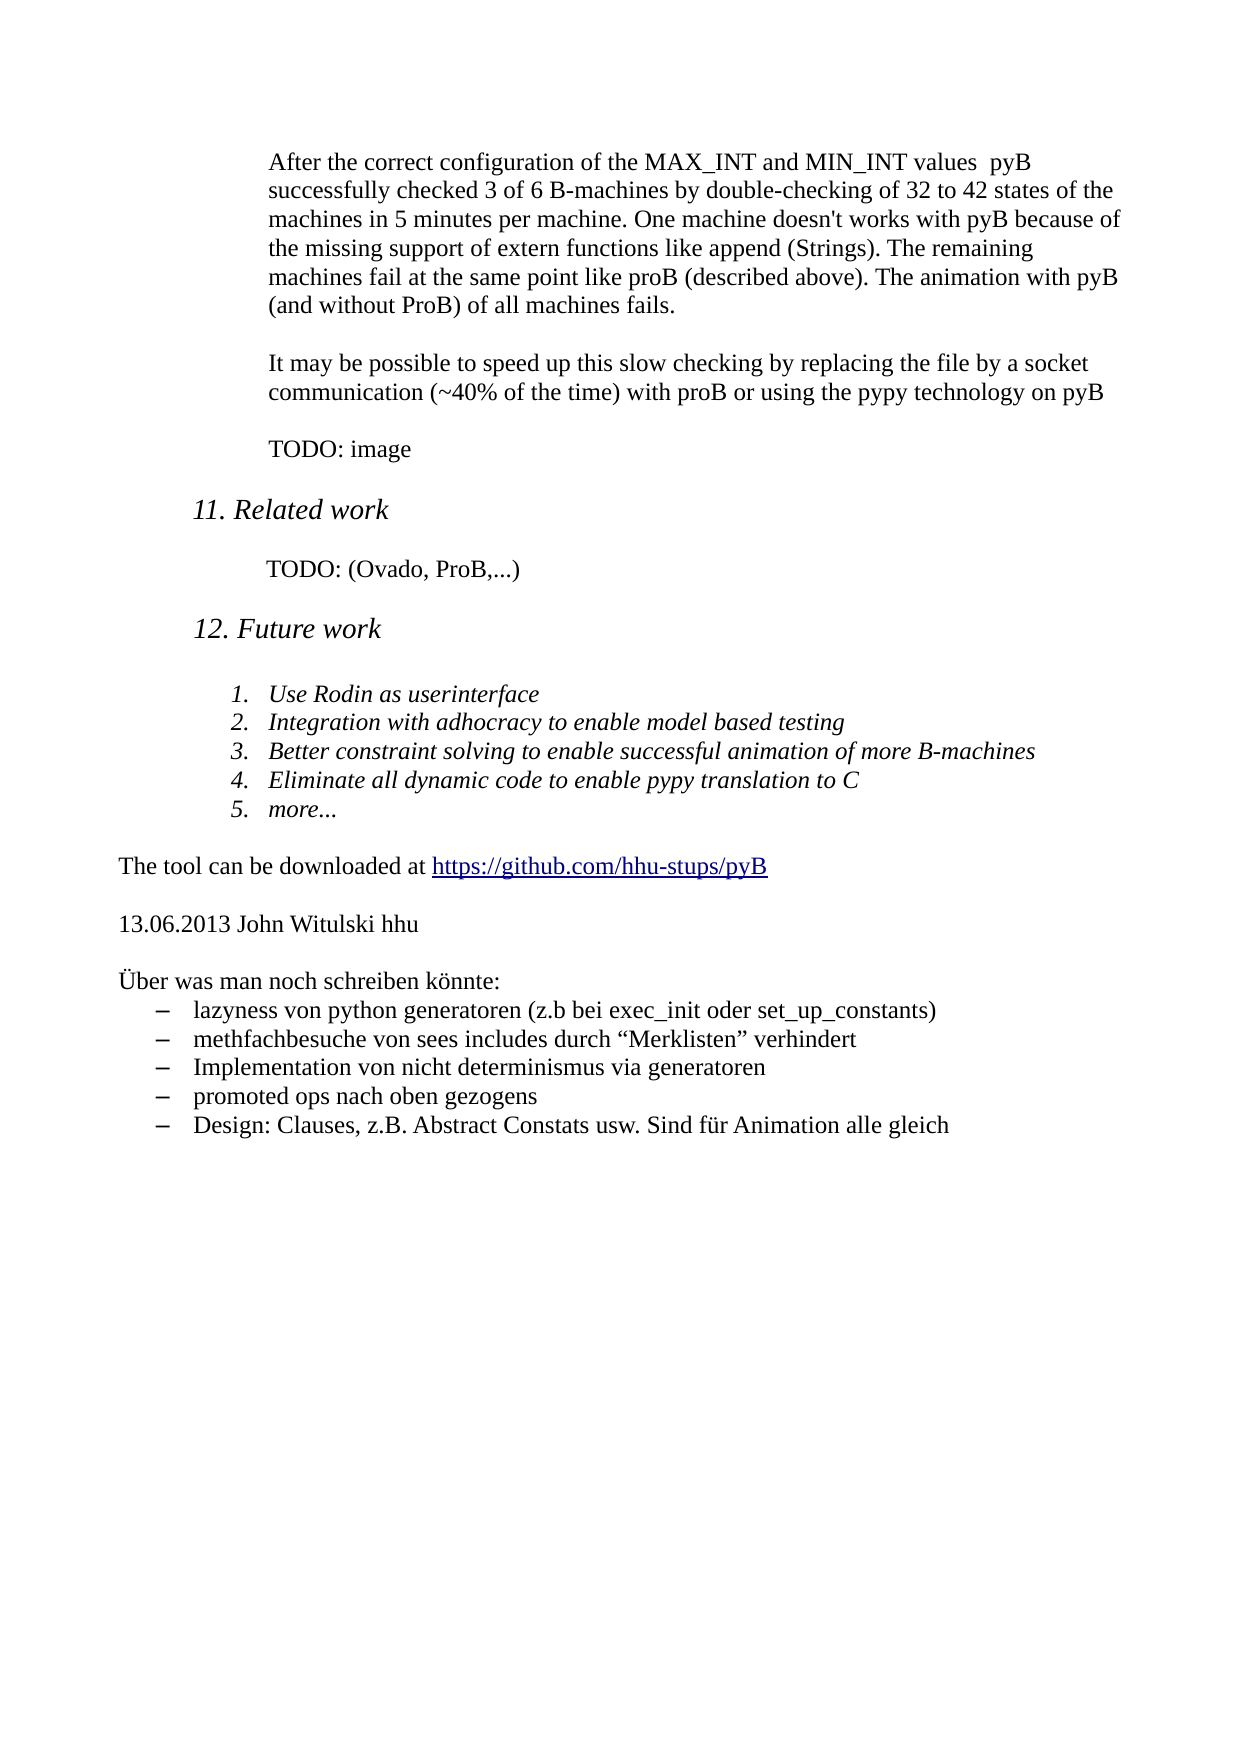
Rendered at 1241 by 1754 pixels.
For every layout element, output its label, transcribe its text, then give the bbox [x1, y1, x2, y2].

list After the correct configuration of the MAX_INT and MIN_INT values pyB successfully checked 3 of 6 B-machines by double-checking of 32 to 42 states of the machines in 5 minutes per machine. One machine doesn't works with pyB because of the missing support of extern functions like append (Strings). The remaining machines fail at the same point like proB (described above). The animation with pyB (and without ProB) of all machines fails. [231, 147, 1122, 319]
list more... [231, 794, 1122, 822]
text 11. Related work [118, 492, 1122, 525]
text 13.06.2013 John Witulski hhu [118, 909, 1122, 937]
list Use Rodin as userinterface [231, 679, 1122, 707]
list Design: Clauses, z.B. Abstract Constats usw. Sind für Animation alle gleich [156, 1110, 1122, 1139]
list promoted ops nach oben gezogens [156, 1081, 1122, 1110]
list methfachbesuche von sees includes durch “Merklisten” verhindert [156, 1024, 1122, 1052]
list Better constraint solving to enable successful animation of more B-machines [231, 736, 1122, 765]
text Über was man noch schreiben könnte: [118, 966, 1122, 995]
list 12. Future work [156, 612, 1122, 645]
list Integration with adhocracy to enable model based testing [231, 707, 1122, 736]
list It may be possible to speed up this slow checking by replacing the file by a socket communication (~40% of the time) with proB or using the pypy technology on pyB [231, 348, 1122, 406]
text The tool can be downloaded at https://github.com/hhu-stups/pyB [118, 851, 1122, 880]
text TODO: (Ovado, ProB,...) [118, 554, 1122, 583]
list Eliminate all dynamic code to enable pypy translation to C [231, 765, 1122, 794]
list TODO: image [231, 434, 1122, 463]
list lazyness von python generatoren (z.b bei exec_init oder set_up_constants) [156, 995, 1122, 1024]
list Implementation von nicht determinismus via generatoren [156, 1052, 1122, 1081]
